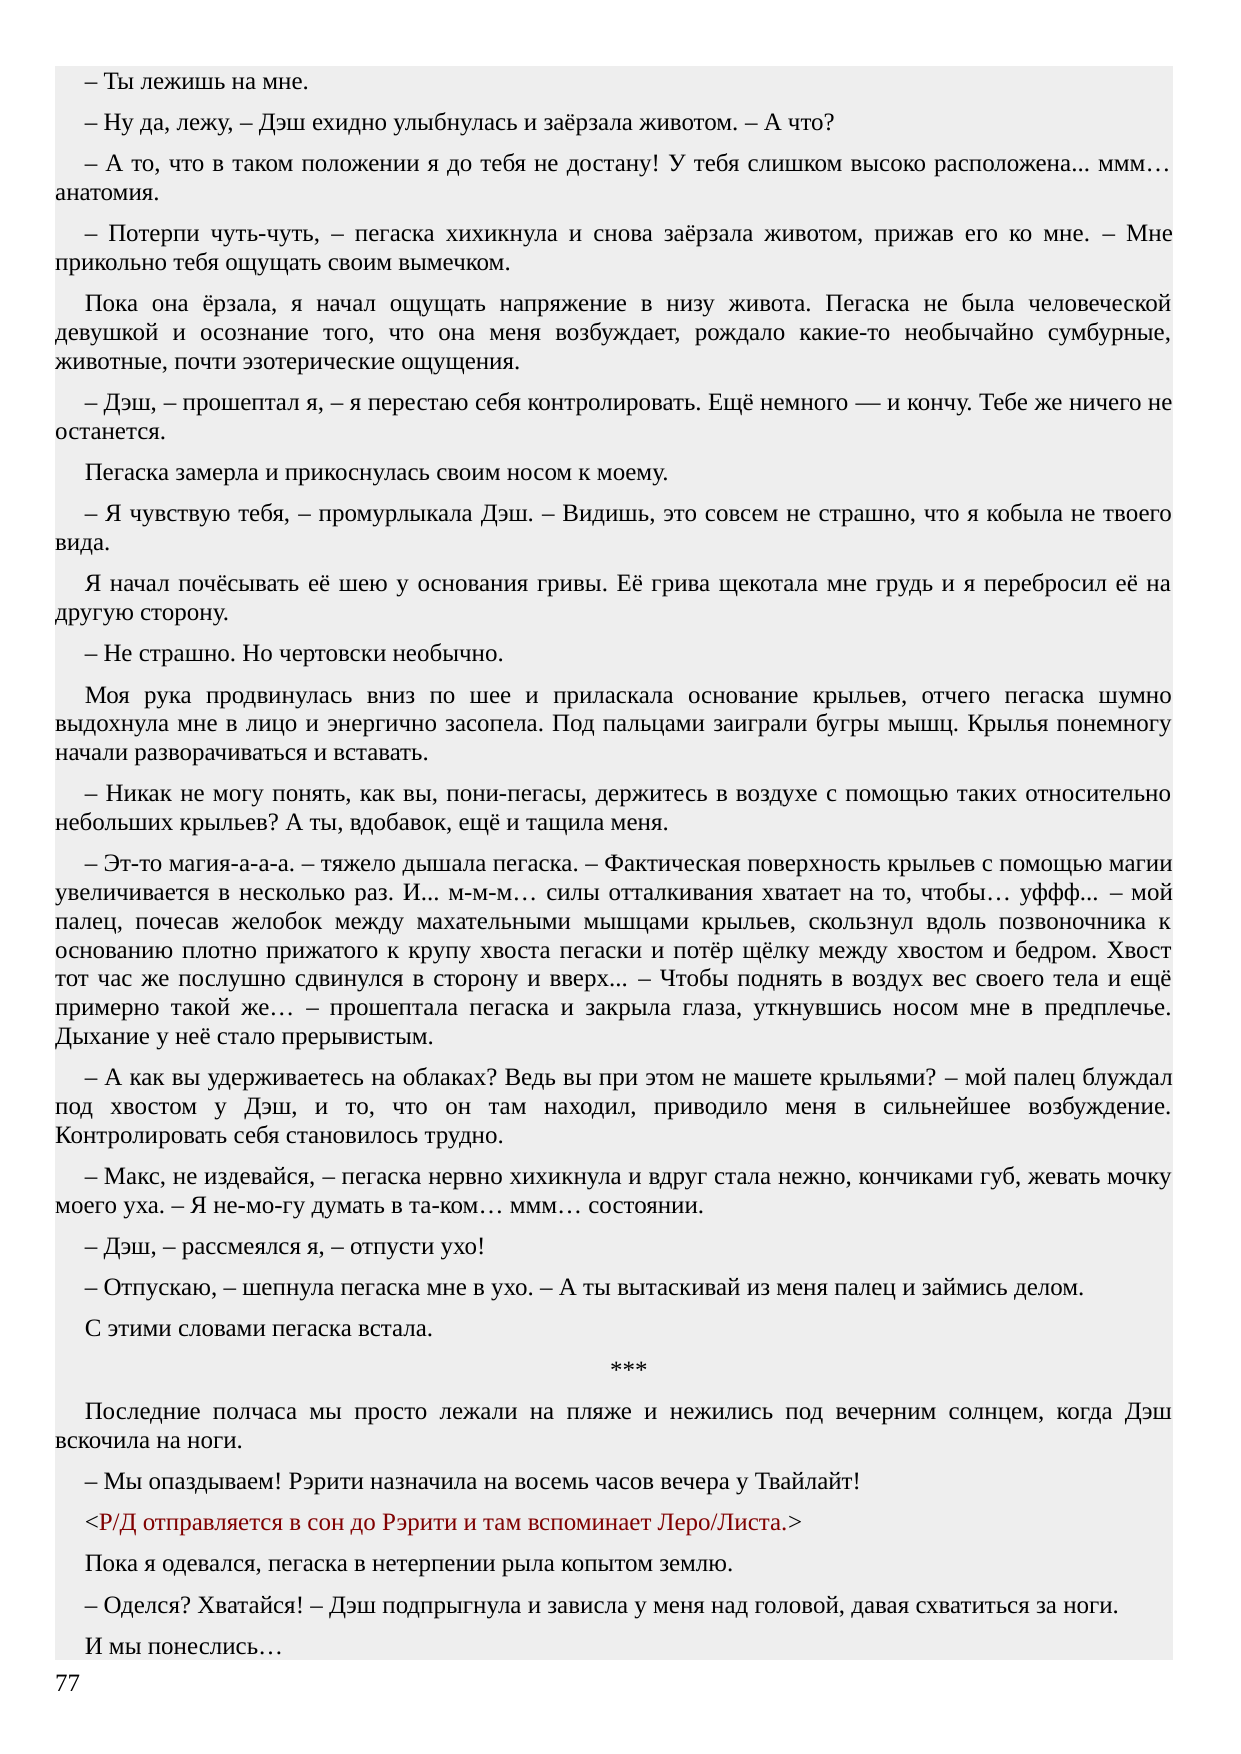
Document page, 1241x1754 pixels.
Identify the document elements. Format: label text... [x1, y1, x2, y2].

text – Я чувствую тебя, – промурлыкала Дэш. – Видишь, это совсем не страшно, что я кобыла не твоего вида. [55, 498, 1173, 556]
text – Потерпи чуть-чуть, – пегаска хихикнула и снова заёрзала животом, прижав его ко мне. – Мне прикольно тебя ощущать своим вымечком. [55, 218, 1173, 276]
text – Никак не могу понять, как вы, пони-пегасы, держитесь в воздухе с помощью таких относительно небольших крыльев? А ты, вдобавок, ещё и тащила меня. [55, 778, 1173, 836]
text – Дэш, – рассмеялся я, – отпусти ухо! [55, 1231, 1173, 1260]
text – Ну да, лежу, – Дэш ехидно улыбнулась и заёрзала животом. – А что? [55, 107, 1173, 136]
text Последние полчаса мы просто лежали на пляже и нежились под вечерним солнцем, когда Дэш вскочила на ноги. [55, 1396, 1173, 1453]
text – А как вы удерживаетесь на облаках? Ведь вы при этом не машете крыльями? – мой палец блуждал под хвостом у Дэш, и то, что он там находил, приводило меня в сильнейшее возбуждение. Контролировать себя становилось трудно. [55, 1062, 1173, 1148]
text – Мы опаздываем! Рэрити назначила на восемь часов вечера у Твайлайт! [55, 1466, 1173, 1495]
text Моя рука продвинулась вниз по шее и приласкала основание крыльев, отчего пегаска шумно выдохнула мне в лицо и энергично засопела. Под пальцами заиграли бугры мышц. Крылья понемногу начали разворачиваться и вставать. [55, 680, 1173, 766]
text С этими словами пегаска встала. [55, 1313, 1173, 1342]
text <Р/Д отправляется в сон до Рэрити и там вспоминает Леро/Листа.> [55, 1507, 1173, 1536]
text Пока она ёрзала, я начал ощущать напряжение в низу живота. Пегаска не была человеческой девушкой и осознание того, что она меня возбуждает, рождало какие-то необычайно сумбурные, животные, почти эзотерические ощущения. [55, 288, 1173, 375]
text – Отпускаю, – шепнула пегаска мне в ухо. – А ты вытаскивай из меня палец и займись делом. [55, 1272, 1173, 1301]
text Пока я одевался, пегаска в нетерпении рыла копытом землю. [55, 1548, 1173, 1577]
text – Не страшно. Но чертовски необычно. [55, 638, 1173, 667]
text И мы понеслись… [55, 1631, 1173, 1660]
text Пегаска замерла и прикоснулась своим носом к моему. [55, 457, 1173, 486]
text – А то, что в таком положении я до тебя не достану! У тебя слишком высоко расположена... ммм… анатомия. [55, 148, 1173, 206]
text – Ты лежишь на мне. [55, 66, 1173, 95]
text – Дэш, – прошептал я, – я перестаю себя контролировать. Ещё немного — и кончу. Тебе же ничего не останется. [55, 387, 1173, 445]
text *** [55, 1355, 1173, 1383]
text – Оделся? Хватайся! – Дэш подпрыгнула и зависла у меня над головой, давая схватиться за ноги. [55, 1590, 1173, 1618]
text – Макс, не издевайся, – пегаска нервно хихикнула и вдруг стала нежно, кончиками губ, жевать мочку моего уха. – Я не-мо-гу думать в та-ком… ммм… состоянии. [55, 1161, 1173, 1218]
text – Эт-то магия-а-а-а. – тяжело дышала пегаска. – Фактическая поверхность крыльев с помощью магии увеличивается в несколько раз. И... м-м-м… силы отталкивания хватает на то, чтобы… уффф... – мой палец, почесав желобок между махательными мышцами крыльев, скользнул вдоль позвоночника к основанию плотно прижатого к крупу хвоста пегаски и потёр щёлку между хвостом и бедром. Хвост тот час же послушно сдвинулся в сторону и вверх... – Чтобы поднять в воздух вес своего тела и ещё примерно такой же… – прошептала пегаска и закрыла глаза, уткнувшись носом мне в предплечье. Дыхание у неё стало прерывистым. [55, 848, 1173, 1050]
text Я начал почёсывать её шею у основания гривы. Её грива щекотала мне грудь и я перебросил её на другую сторону. [55, 568, 1173, 626]
